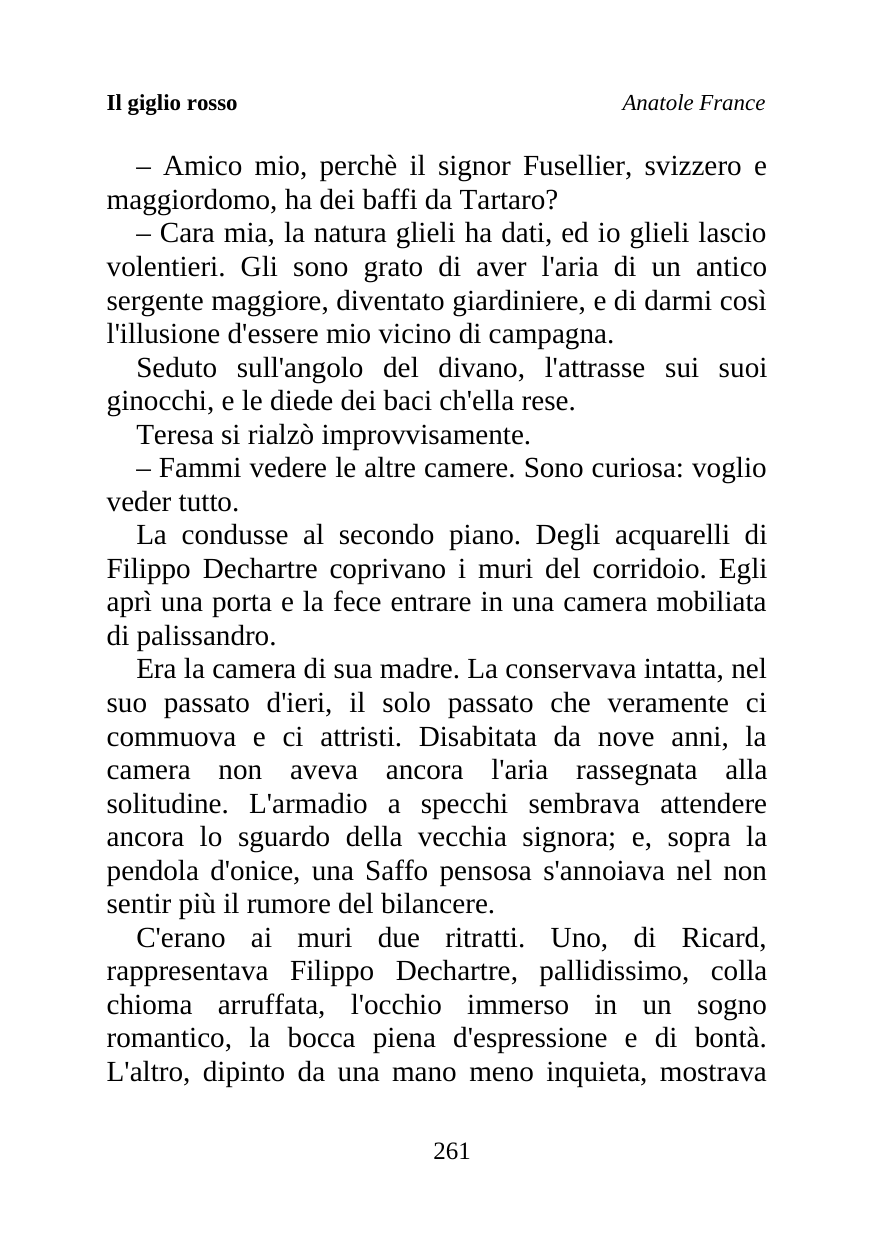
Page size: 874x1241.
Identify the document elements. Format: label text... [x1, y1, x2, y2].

text Era la camera di sua madre. La conservava intatta, nel suo passato d'ieri, il solo passato che veramente ci commuova e ci attristi. Disabitata da nove anni, la camera non aveva ancora l'aria rassegnata alla solitudine. L'armadio a specchi sembrava attendere ancora lo sguardo della vecchia signora; e, sopra la pendola d'onice, una Saffo pensosa s'annoiava nel non sentir più il rumore del bilancere. [106, 652, 768, 920]
text C'erano ai muri due ritratti. Uno, di Ricard, rappresentava Filippo Dechartre, pallidissimo, colla chioma arruffata, l'occhio immerso in un sogno romantico, la bocca piena d'espressione e di bontà. L'altro, dipinto da una mano meno inquieta, mostrava [106, 920, 768, 1088]
text La condusse al secondo piano. Degli acquarelli di Filippo Dechartre coprivano i muri del corridoio. Egli aprì una porta e la fece entrare in una camera mobiliata di palissandro. [106, 517, 768, 652]
text – Fammi vedere le altre camere. Sono curiosa: voglio veder tutto. [106, 450, 768, 517]
text Teresa si rialzò improvvisamente. [106, 417, 768, 450]
text Seduto sull'angolo del divano, l'attrasse sui suoi ginocchi, e le diede dei baci ch'ella rese. [106, 350, 768, 417]
text – Amico mio, perchè il signor Fusellier, svizzero e maggiordomo, ha dei baffi da Tartaro? [106, 148, 768, 216]
text – Cara mia, la natura glieli ha dati, ed io glieli lascio volentieri. Gli sono grato di aver l'aria di un antico sergente maggiore, diventato giardiniere, e di darmi così l'illusione d'essere mio vicino di campagna. [106, 216, 768, 350]
